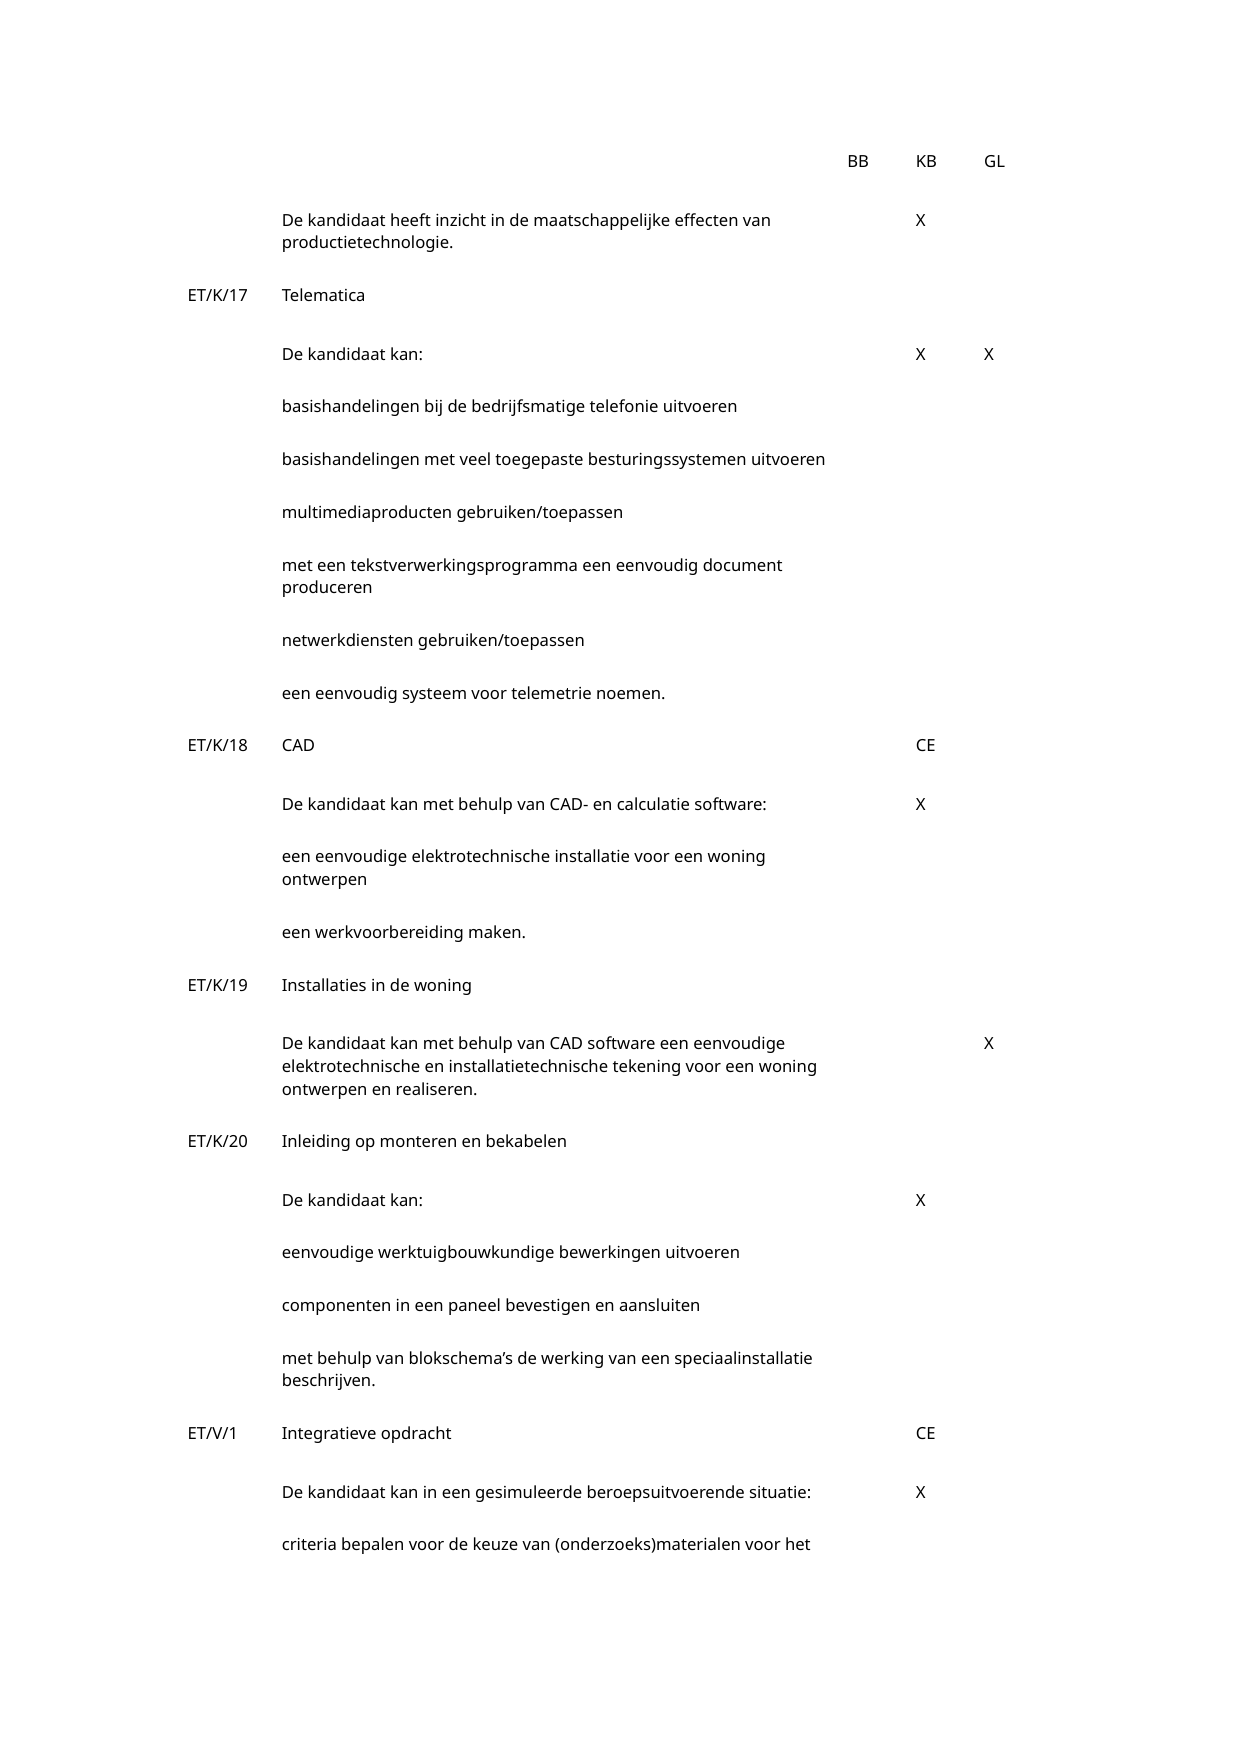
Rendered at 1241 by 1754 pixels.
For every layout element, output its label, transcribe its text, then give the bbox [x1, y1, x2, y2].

table_cell De kandidaat kan met behulp van CAD- en calculatie software: een eenvoudige elektrotechnische installatie voor een woning ontwerpen een werkvoorbereiding maken. [282, 793, 847, 973]
table_cell CAD [282, 734, 847, 792]
table_cell [984, 1188, 1053, 1422]
table_cell [847, 1032, 916, 1130]
table_cell [847, 973, 916, 1032]
table_cell De kandidaat heeft inzicht in de maatschappelijke effecten van productietechnologie. [282, 209, 847, 284]
table_cell CE [916, 1422, 984, 1480]
table_cell ET/V/1 [188, 1422, 282, 1480]
table_cell [188, 342, 282, 734]
table_cell De kandidaat kan: eenvoudige werktuigbouwkundige bewerkingen uitvoeren componenten in een paneel bevestigen en aansluiten met behulp van blokschema’s de werking van een speciaalinstallatie beschrijven. [282, 1188, 847, 1422]
table_cell De kandidaat kan in een gesimuleerde beroepsuitvoerende situatie: criteria bepalen voor de keuze van (onderzoeks)materialen voor het [282, 1480, 847, 1556]
table_cell [847, 1480, 916, 1556]
table_cell ET/K/19 [188, 973, 282, 1032]
table_cell Installaties in de woning [282, 973, 847, 1032]
table_cell [847, 734, 916, 792]
table_cell [847, 284, 916, 342]
table_cell [916, 973, 984, 1032]
table_cell [188, 1480, 282, 1556]
table_cell ET/K/20 [188, 1130, 282, 1188]
table_cell [984, 1130, 1053, 1188]
table_cell ET/K/17 [188, 284, 282, 342]
table_cell Telematica [282, 284, 847, 342]
table_cell X [916, 1480, 984, 1556]
table_cell [984, 734, 1053, 792]
table_cell X [916, 1188, 984, 1422]
table_cell [984, 284, 1053, 342]
table_cell [847, 1422, 916, 1480]
table_cell [847, 209, 916, 284]
table_cell Integratieve opdracht [282, 1422, 847, 1480]
table_cell [984, 793, 1053, 973]
table_cell X [916, 342, 984, 734]
table_cell [916, 284, 984, 342]
table_cell ET/K/18 [188, 734, 282, 792]
table_cell De kandidaat kan: basishandelingen bij de bedrijfsmatige telefonie uitvoeren basishandelingen met veel toegepaste besturingssystemen uitvoeren multimediaproducten gebruiken/toepassen met een tekstverwerkingsprogramma een eenvoudig document produceren netwerkdiensten gebruiken/toepassen een eenvoudig systeem voor telemetrie noemen. [282, 342, 847, 734]
table_header GL [984, 150, 1053, 208]
table_header KB [916, 150, 984, 208]
table_header [188, 150, 282, 208]
table_cell X [916, 209, 984, 284]
table_cell [188, 1032, 282, 1130]
table_cell [188, 1188, 282, 1422]
table_header [282, 150, 847, 208]
table_cell [984, 209, 1053, 284]
table_cell CE [916, 734, 984, 792]
table_cell X [916, 793, 984, 973]
table_cell X [984, 342, 1053, 734]
table_cell [847, 1130, 916, 1188]
table_cell Inleiding op monteren en bekabelen [282, 1130, 847, 1188]
table_cell [984, 1422, 1053, 1480]
table_cell [916, 1130, 984, 1188]
table_cell [188, 209, 282, 284]
table_cell X [984, 1032, 1053, 1130]
table_cell [984, 973, 1053, 1032]
table_cell De kandidaat kan met behulp van CAD software een eenvoudige elektrotechnische en installatietechnische tekening voor een woning ontwerpen en realiseren. [282, 1032, 847, 1130]
table_cell [847, 793, 916, 973]
table_cell [984, 1480, 1053, 1556]
table_header BB [847, 150, 916, 208]
table_cell [847, 1188, 916, 1422]
table_cell [188, 793, 282, 973]
table_cell [916, 1032, 984, 1130]
table_cell [847, 342, 916, 734]
